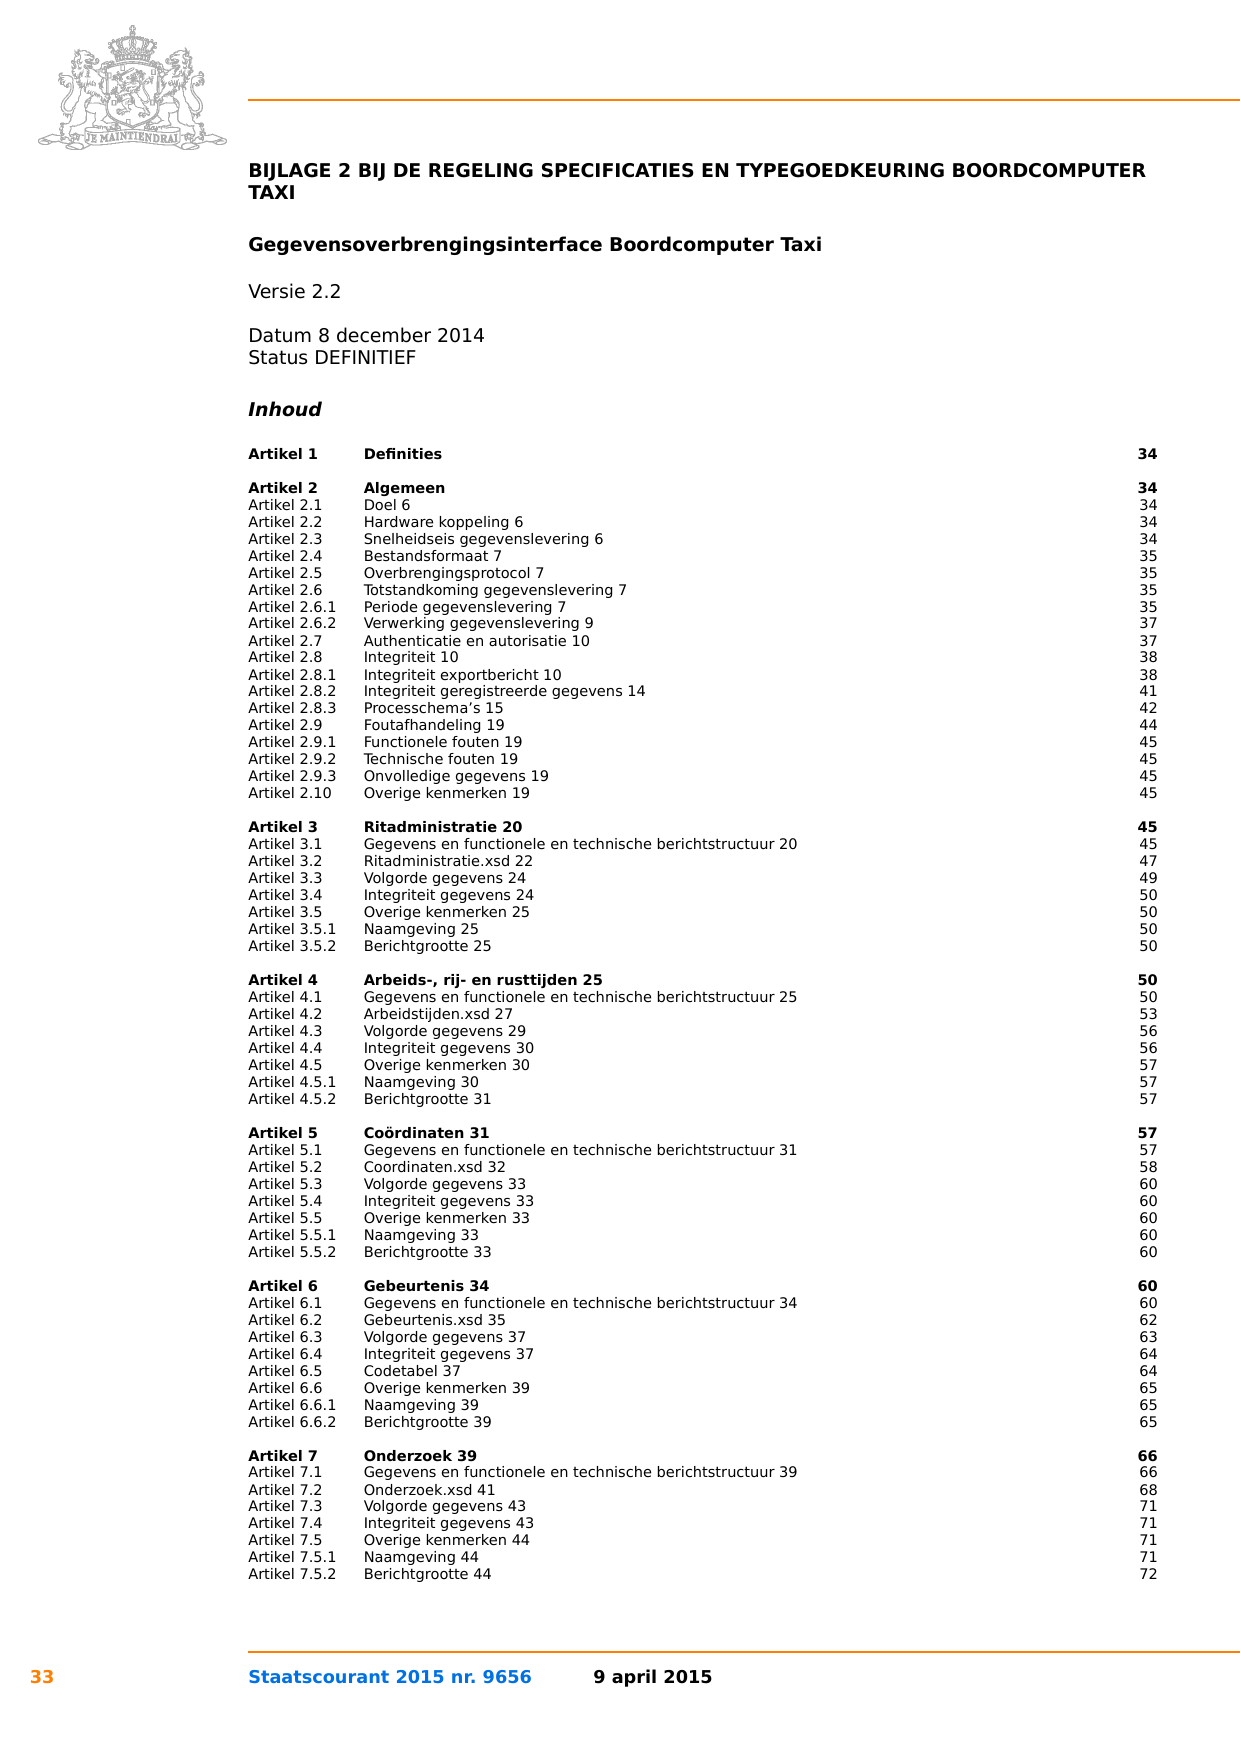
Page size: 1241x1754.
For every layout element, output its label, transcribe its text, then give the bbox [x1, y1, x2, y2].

table_cell Integriteit gegevens 30 [358, 1040, 1093, 1057]
table_cell Volgorde gegevens 37 [358, 1329, 1093, 1346]
subtitle Inhoud [248, 399, 1163, 421]
table_cell Artikel 7 [248, 1448, 357, 1464]
table_cell Snelheidseis gegevenslevering 6 [358, 531, 1093, 547]
table_cell Integriteit gegevens 33 [358, 1193, 1093, 1210]
table_cell Artikel 3.3 [248, 870, 357, 887]
table_cell Gegevens en functionele en technische berichtstructuur 34 [358, 1295, 1093, 1312]
table_cell 57 [1093, 1142, 1163, 1159]
table_cell Berichtgrootte 44 [358, 1566, 1093, 1583]
table_cell Berichtgrootte 25 [358, 938, 1093, 955]
table_cell Hardware koppeling 6 [358, 514, 1093, 531]
table_cell [1093, 463, 1163, 479]
table_cell Artikel 6.4 [248, 1346, 357, 1362]
table_cell Naamgeving 25 [358, 921, 1093, 938]
table_cell Totstandkoming gegevenslevering 7 [358, 581, 1093, 598]
table_cell Algemeen [358, 480, 1093, 497]
table_cell 35 [1093, 581, 1163, 598]
table_cell Artikel 3.5.1 [248, 921, 357, 938]
table_cell Gebeurtenis 34 [358, 1278, 1093, 1294]
table_cell Artikel 4 [248, 972, 357, 989]
table_cell Artikel 7.4 [248, 1515, 357, 1532]
table_cell 68 [1093, 1481, 1163, 1498]
text Status DEFINITIEF [248, 347, 1163, 369]
table_cell Volgorde gegevens 33 [358, 1176, 1093, 1193]
table_cell 45 [1093, 819, 1163, 836]
table_cell 57 [1093, 1125, 1163, 1142]
table_cell Ritadministratie 20 [358, 819, 1093, 836]
table_cell 34 [1093, 497, 1163, 513]
table_cell Artikel 7.5 [248, 1532, 357, 1549]
table_cell 60 [1093, 1278, 1163, 1294]
table_cell [248, 955, 357, 972]
table_cell 53 [1093, 1006, 1163, 1023]
table_cell 62 [1093, 1312, 1163, 1328]
table_cell Bestandsformaat 7 [358, 548, 1093, 564]
table_cell Gegevens en functionele en technische berichtstructuur 20 [358, 836, 1093, 853]
table_cell Volgorde gegevens 43 [358, 1498, 1093, 1515]
table_cell 65 [1093, 1380, 1163, 1396]
table_cell Authenticatie en autorisatie 10 [358, 633, 1093, 649]
table_cell Volgorde gegevens 24 [358, 870, 1093, 887]
table_cell Artikel 3.1 [248, 836, 357, 853]
table_cell Artikel 7.1 [248, 1464, 357, 1481]
subtitle Gegevensoverbrengingsinterface Boordcomputer Taxi [248, 234, 1163, 256]
table_cell Onvolledige gegevens 19 [358, 768, 1093, 785]
table_cell Overige kenmerken 33 [358, 1210, 1093, 1227]
table_cell 42 [1093, 700, 1163, 717]
table_cell Artikel 2.3 [248, 531, 357, 547]
table_cell Artikel 2.6 [248, 581, 357, 598]
table_cell Onderzoek 39 [358, 1448, 1093, 1464]
table_cell [1093, 802, 1163, 819]
table_cell Artikel 3.2 [248, 853, 357, 870]
table_cell Overige kenmerken 44 [358, 1532, 1093, 1549]
table_cell Artikel 6.6.1 [248, 1396, 357, 1413]
table_cell Artikel 4.5.2 [248, 1091, 357, 1108]
table_cell Overige kenmerken 25 [358, 904, 1093, 921]
table_cell Berichtgrootte 39 [358, 1414, 1093, 1430]
table_cell Artikel 2.7 [248, 633, 357, 649]
table_cell 34 [1093, 531, 1163, 547]
table_cell Coördinaten 31 [358, 1125, 1093, 1142]
table_cell Artikel 2.10 [248, 785, 357, 802]
table_cell Codetabel 37 [358, 1363, 1093, 1379]
table_cell Naamgeving 30 [358, 1074, 1093, 1091]
table_cell 50 [1093, 887, 1163, 904]
table_cell [358, 463, 1093, 479]
table_cell Artikel 5.3 [248, 1176, 357, 1193]
table_cell Artikel 4.5.1 [248, 1074, 357, 1091]
table_cell 71 [1093, 1549, 1163, 1566]
table_cell Artikel 6 [248, 1278, 357, 1294]
table_cell 65 [1093, 1396, 1163, 1413]
table_cell Ritadministratie.xsd 22 [358, 853, 1093, 870]
table_cell Integriteit gegevens 43 [358, 1515, 1093, 1532]
table_cell 64 [1093, 1363, 1163, 1379]
table_cell [248, 463, 357, 479]
table_cell Overbrengingsprotocol 7 [358, 565, 1093, 581]
table_cell Gegevens en functionele en technische berichtstructuur 31 [358, 1142, 1093, 1159]
table_cell Artikel 2.2 [248, 514, 357, 531]
table_cell Berichtgrootte 33 [358, 1244, 1093, 1261]
table_cell Naamgeving 33 [358, 1227, 1093, 1244]
table_cell 45 [1093, 751, 1163, 768]
table_cell Gegevens en functionele en technische berichtstructuur 25 [358, 989, 1093, 1006]
table_cell 71 [1093, 1498, 1163, 1515]
table_cell Onderzoek.xsd 41 [358, 1481, 1093, 1498]
table_cell Artikel 2.8.1 [248, 666, 357, 683]
table_cell [248, 802, 357, 819]
text Datum 8 december 2014 [248, 325, 1163, 347]
table_cell Artikel 5.4 [248, 1193, 357, 1210]
table_cell [248, 1261, 357, 1278]
table_cell [358, 955, 1093, 972]
table_cell 56 [1093, 1023, 1163, 1040]
table_cell 50 [1093, 989, 1163, 1006]
table_cell Artikel 3.5 [248, 904, 357, 921]
table_cell Overige kenmerken 39 [358, 1380, 1093, 1396]
table_cell 71 [1093, 1515, 1163, 1532]
table_cell 57 [1093, 1091, 1163, 1108]
table_cell Verwerking gegevenslevering 9 [358, 615, 1093, 632]
table_cell Periode gegevenslevering 7 [358, 599, 1093, 615]
table_cell 37 [1093, 633, 1163, 649]
table_header Artikel 1 [248, 446, 357, 463]
table_cell 50 [1093, 938, 1163, 955]
table_cell Artikel 7.5.1 [248, 1549, 357, 1566]
table_cell Technische fouten 19 [358, 751, 1093, 768]
table_cell Artikel 7.5.2 [248, 1566, 357, 1583]
table_cell 60 [1093, 1193, 1163, 1210]
table_cell Artikel 5.2 [248, 1159, 357, 1176]
table_cell 34 [1093, 480, 1163, 497]
table_cell [358, 1261, 1093, 1278]
table_cell 58 [1093, 1159, 1163, 1176]
table_cell Arbeidstijden.xsd 27 [358, 1006, 1093, 1023]
table_cell 45 [1093, 836, 1163, 853]
table_cell Gegevens en functionele en technische berichtstructuur 39 [358, 1464, 1093, 1481]
table_header Definities [358, 446, 1093, 463]
table_cell 60 [1093, 1210, 1163, 1227]
table_cell 47 [1093, 853, 1163, 870]
table_cell 44 [1093, 717, 1163, 734]
table_cell Artikel 3.5.2 [248, 938, 357, 955]
table_cell Artikel 4.5 [248, 1057, 357, 1074]
table_cell 35 [1093, 565, 1163, 581]
table_cell Artikel 6.6 [248, 1380, 357, 1396]
picture [38, 25, 227, 150]
table_cell 63 [1093, 1329, 1163, 1346]
table_cell [358, 1108, 1093, 1125]
table_cell Overige kenmerken 19 [358, 785, 1093, 802]
table_cell Artikel 5.1 [248, 1142, 357, 1159]
table_cell 45 [1093, 785, 1163, 802]
table_cell Coordinaten.xsd 32 [358, 1159, 1093, 1176]
table_cell 50 [1093, 904, 1163, 921]
table_cell Integriteit exportbericht 10 [358, 666, 1093, 683]
table_cell [358, 1583, 1093, 1600]
table_cell Artikel 7.2 [248, 1481, 357, 1498]
table_cell 37 [1093, 615, 1163, 632]
table_cell 38 [1093, 649, 1163, 666]
table_cell Artikel 2.4 [248, 548, 357, 564]
table_cell Artikel 5 [248, 1125, 357, 1142]
table_cell 34 [1093, 514, 1163, 531]
table_cell [1093, 955, 1163, 972]
table_cell [1093, 1430, 1163, 1447]
table_cell 35 [1093, 548, 1163, 564]
table_cell Gebeurtenis.xsd 35 [358, 1312, 1093, 1328]
table_cell Functionele fouten 19 [358, 734, 1093, 751]
table_cell Integriteit 10 [358, 649, 1093, 666]
table_cell Integriteit gegevens 37 [358, 1346, 1093, 1362]
table_cell Artikel 4.4 [248, 1040, 357, 1057]
table_cell 49 [1093, 870, 1163, 887]
table_header 34 [1093, 446, 1163, 463]
table_cell 60 [1093, 1244, 1163, 1261]
table_cell Naamgeving 39 [358, 1396, 1093, 1413]
table_cell 66 [1093, 1448, 1163, 1464]
table_cell Artikel 5.5.2 [248, 1244, 357, 1261]
table_cell 66 [1093, 1464, 1163, 1481]
table_cell Artikel 2.8.3 [248, 700, 357, 717]
table_cell Overige kenmerken 30 [358, 1057, 1093, 1074]
table_cell Foutafhandeling 19 [358, 717, 1093, 734]
table_cell Artikel 6.3 [248, 1329, 357, 1346]
text Versie 2.2 [248, 281, 1163, 303]
table_cell 45 [1093, 734, 1163, 751]
table_cell Artikel 2 [248, 480, 357, 497]
table_cell Arbeids-, rij- en rusttijden 25 [358, 972, 1093, 989]
table_cell Integriteit geregistreerde gegevens 14 [358, 683, 1093, 700]
table_cell Artikel 6.5 [248, 1363, 357, 1379]
table_cell Artikel 2.8 [248, 649, 357, 666]
table_cell Artikel 6.1 [248, 1295, 357, 1312]
table_cell Artikel 3 [248, 819, 357, 836]
table_cell Artikel 3.4 [248, 887, 357, 904]
table_cell [248, 1108, 357, 1125]
table_cell [248, 1430, 357, 1447]
table_cell [1093, 1108, 1163, 1125]
table_cell Artikel 6.6.2 [248, 1414, 357, 1430]
table_cell Artikel 2.9.3 [248, 768, 357, 785]
table_cell 50 [1093, 921, 1163, 938]
table_cell [1093, 1583, 1163, 1600]
table_cell Artikel 7.3 [248, 1498, 357, 1515]
table_cell 64 [1093, 1346, 1163, 1362]
table_cell Doel 6 [358, 497, 1093, 513]
table_cell Artikel 2.9.1 [248, 734, 357, 751]
table_cell Berichtgrootte 31 [358, 1091, 1093, 1108]
table_cell 57 [1093, 1074, 1163, 1091]
table_cell 60 [1093, 1295, 1163, 1312]
table_cell 71 [1093, 1532, 1163, 1549]
table_cell 50 [1093, 972, 1163, 989]
table_cell Artikel 2.5 [248, 565, 357, 581]
table_cell Artikel 2.6.1 [248, 599, 357, 615]
table_cell Artikel 2.1 [248, 497, 357, 513]
table_cell [358, 802, 1093, 819]
table_cell Artikel 4.3 [248, 1023, 357, 1040]
table_cell Artikel 5.5 [248, 1210, 357, 1227]
table_cell [358, 1430, 1093, 1447]
table_cell [248, 1583, 357, 1600]
table_cell Artikel 6.2 [248, 1312, 357, 1328]
table_cell Artikel 4.2 [248, 1006, 357, 1023]
table_cell 45 [1093, 768, 1163, 785]
table_cell 41 [1093, 683, 1163, 700]
table_cell Artikel 2.9 [248, 717, 357, 734]
subtitle BIJLAGE 2 BIJ DE REGELING SPECIFICATIES EN TYPEGOEDKEURING BOORDCOMPUTER TAXI [248, 160, 1163, 204]
table_cell 57 [1093, 1057, 1163, 1074]
table_cell Integriteit gegevens 24 [358, 887, 1093, 904]
table_cell Artikel 5.5.1 [248, 1227, 357, 1244]
table_cell 60 [1093, 1227, 1163, 1244]
table_cell 35 [1093, 599, 1163, 615]
table_cell Processchema’s 15 [358, 700, 1093, 717]
table_cell 56 [1093, 1040, 1163, 1057]
table_cell Artikel 4.1 [248, 989, 357, 1006]
table_cell Artikel 2.6.2 [248, 615, 357, 632]
table_cell Naamgeving 44 [358, 1549, 1093, 1566]
table_cell Artikel 2.9.2 [248, 751, 357, 768]
table_cell 38 [1093, 666, 1163, 683]
table_cell Volgorde gegevens 29 [358, 1023, 1093, 1040]
table_cell 60 [1093, 1176, 1163, 1193]
table_cell 65 [1093, 1414, 1163, 1430]
table_cell Artikel 2.8.2 [248, 683, 357, 700]
table_cell 72 [1093, 1566, 1163, 1583]
table_cell [1093, 1261, 1163, 1278]
